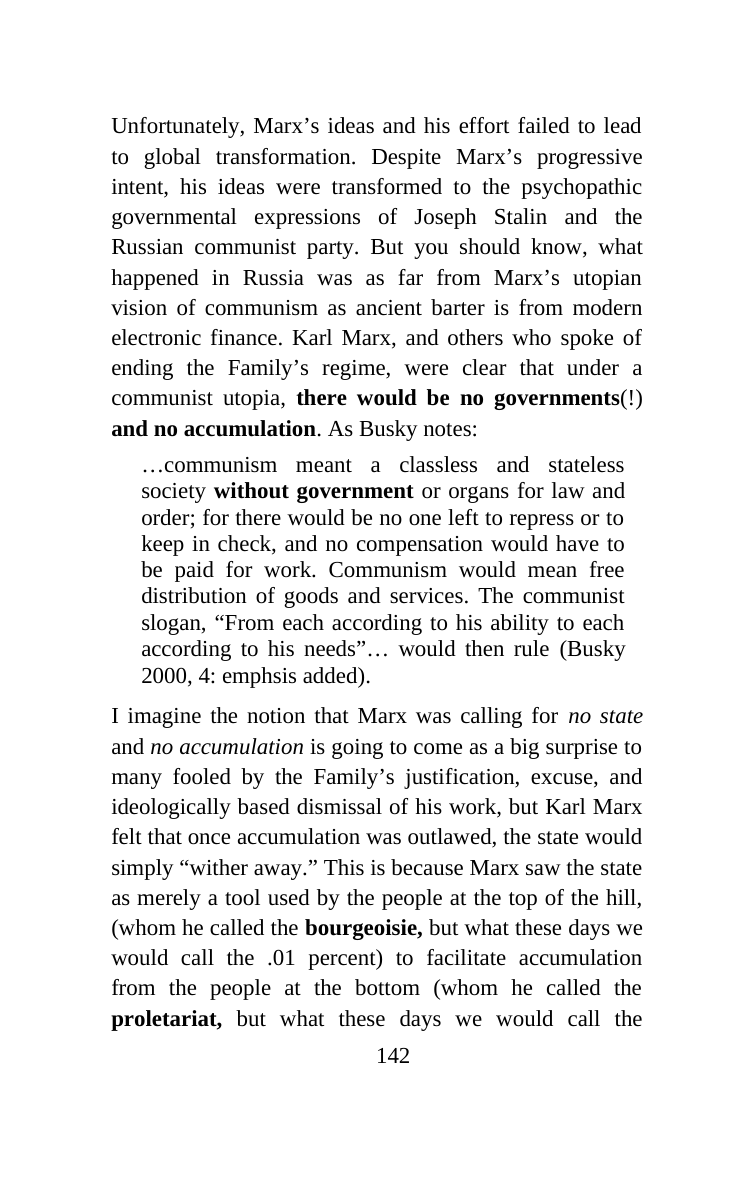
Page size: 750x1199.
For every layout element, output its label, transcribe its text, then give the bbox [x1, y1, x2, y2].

text …communism meant a classless and stateless society without government or organs for law and order; for there would be no one left to repress or to keep in check, and no compensation would have to be paid for work. Communism would mean free distribution of goods and services. The communist slogan, “From each according to his ability to each according to his needs”… would then rule (Busky 2000, 4: emphsis added). [141, 451, 626, 688]
text Unfortunately, Marx’s ideas and his effort failed to lead to global transformation. Despite Marx’s progressive intent, his ideas were transformed to the psychopathic governmental expressions of Joseph Stalin and the Russian communist party. But you should know, what happened in Russia was as far from Marx’s utopian vision of communism as ancient barter is from modern electronic finance. Karl Marx, and others who spoke of ending the Family’s regime, were clear that under a communist utopia, there would be no governments(!) and no accumulation. As Busky notes: [111, 112, 643, 441]
text I imagine the notion that Marx was calling for no state and no accumulation is going to come as a big surprise to many fooled by the Family’s justification, excuse, and ideologically based dismissal of his work, but Karl Marx felt that once accumulation was outlawed, the state would simply “wither away.” This is because Marx saw the state as merely a tool used by the people at the top of the hill, (whom he called the bourgeoisie, but what these days we would call the .01 percent) to facilitate accumulation from the people at the bottom (whom he called the proletariat, but what these days we would call the [111, 703, 643, 1031]
